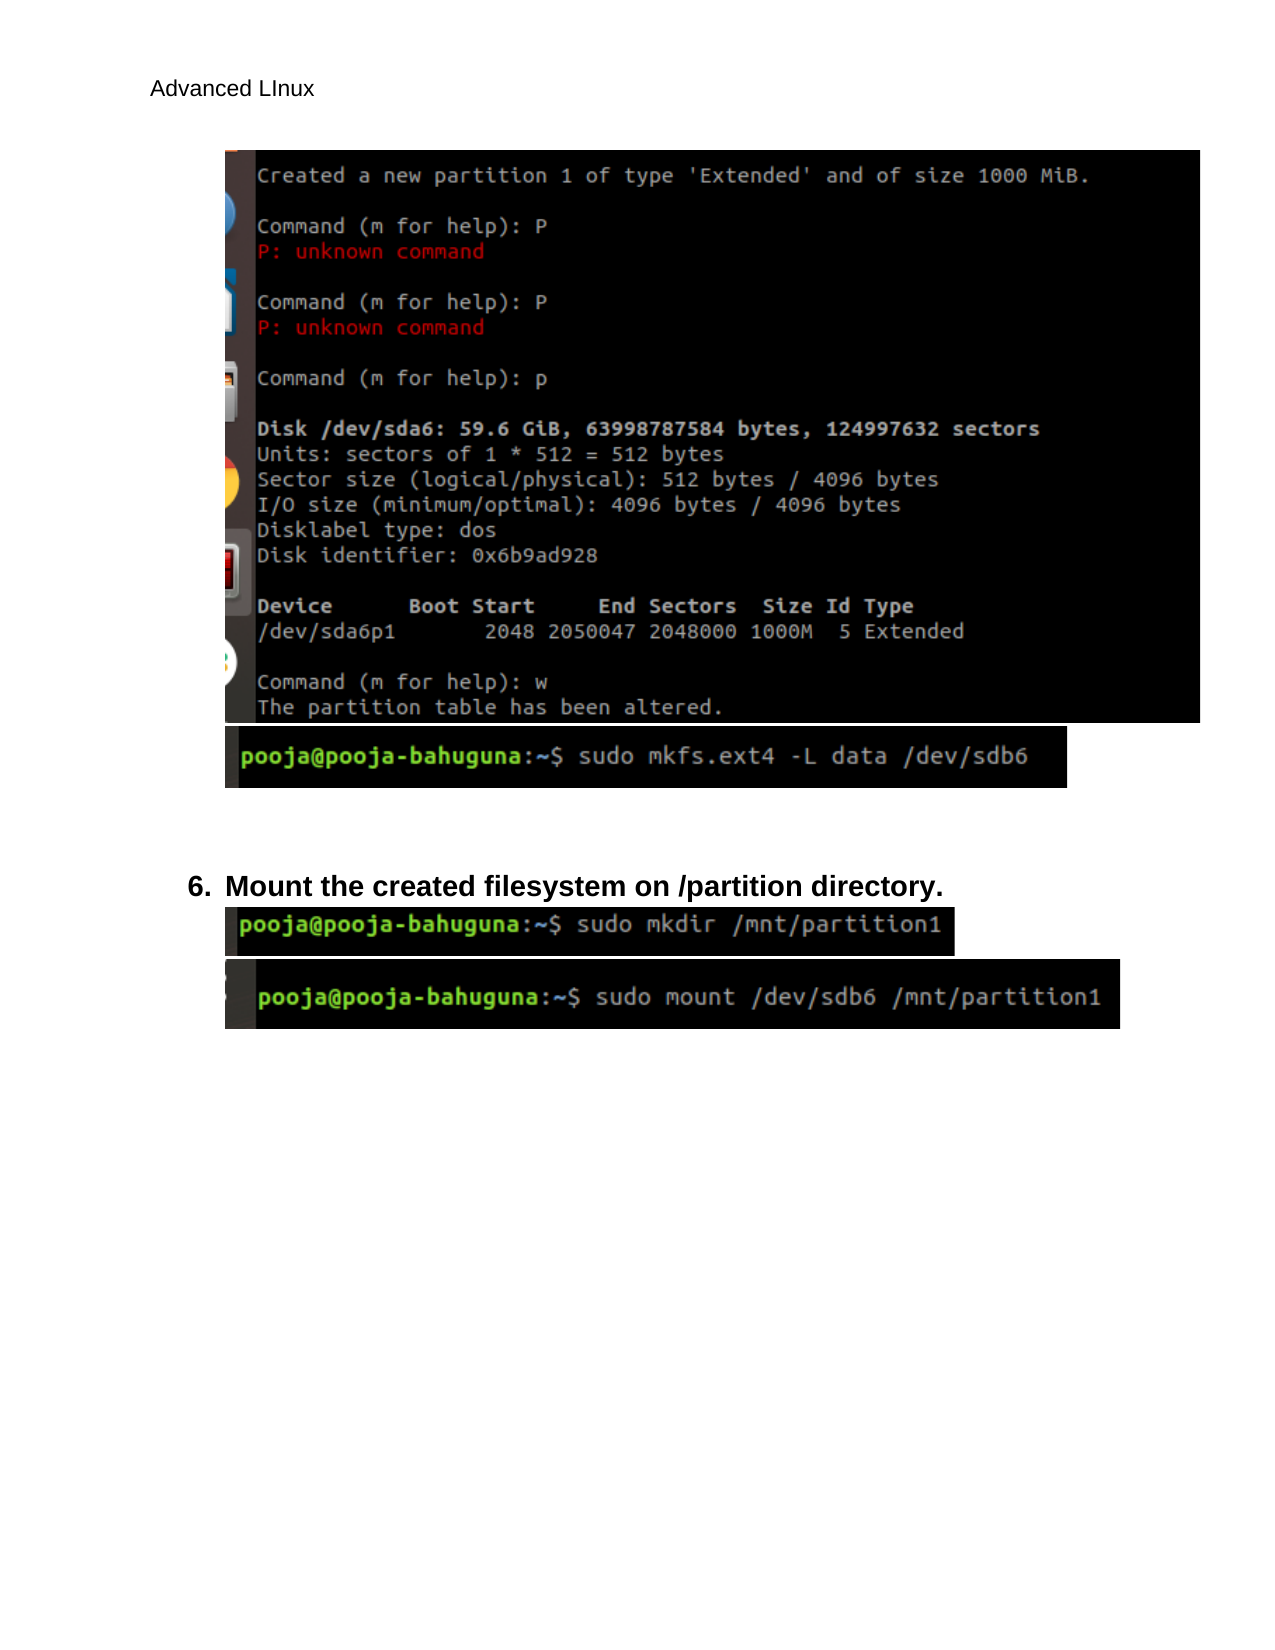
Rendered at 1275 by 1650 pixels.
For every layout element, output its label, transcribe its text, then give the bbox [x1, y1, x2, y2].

picture [225, 150, 1200, 723]
picture [225, 907, 955, 956]
picture [225, 726, 1068, 788]
picture [225, 959, 1121, 1029]
list Mount the created filesystem on /partition directory. [187, 869, 1125, 902]
